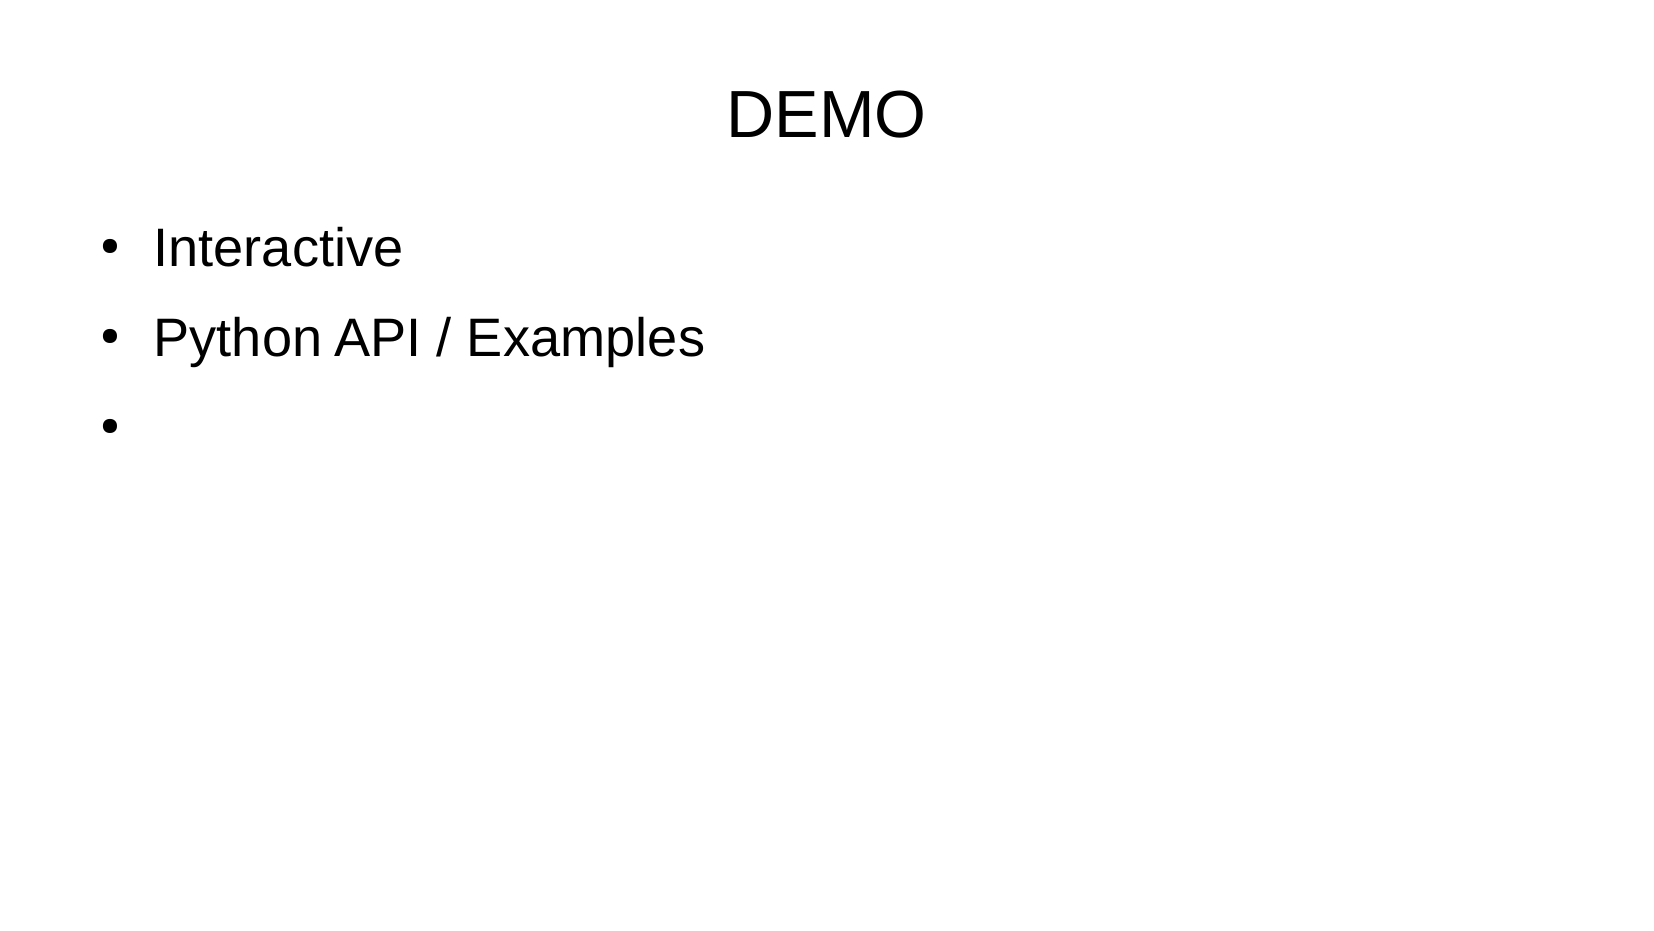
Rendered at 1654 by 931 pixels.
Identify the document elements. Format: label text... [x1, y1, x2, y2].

list Interactive Python API / Examples [82, 217, 1571, 758]
title DEMO [82, 37, 1571, 193]
